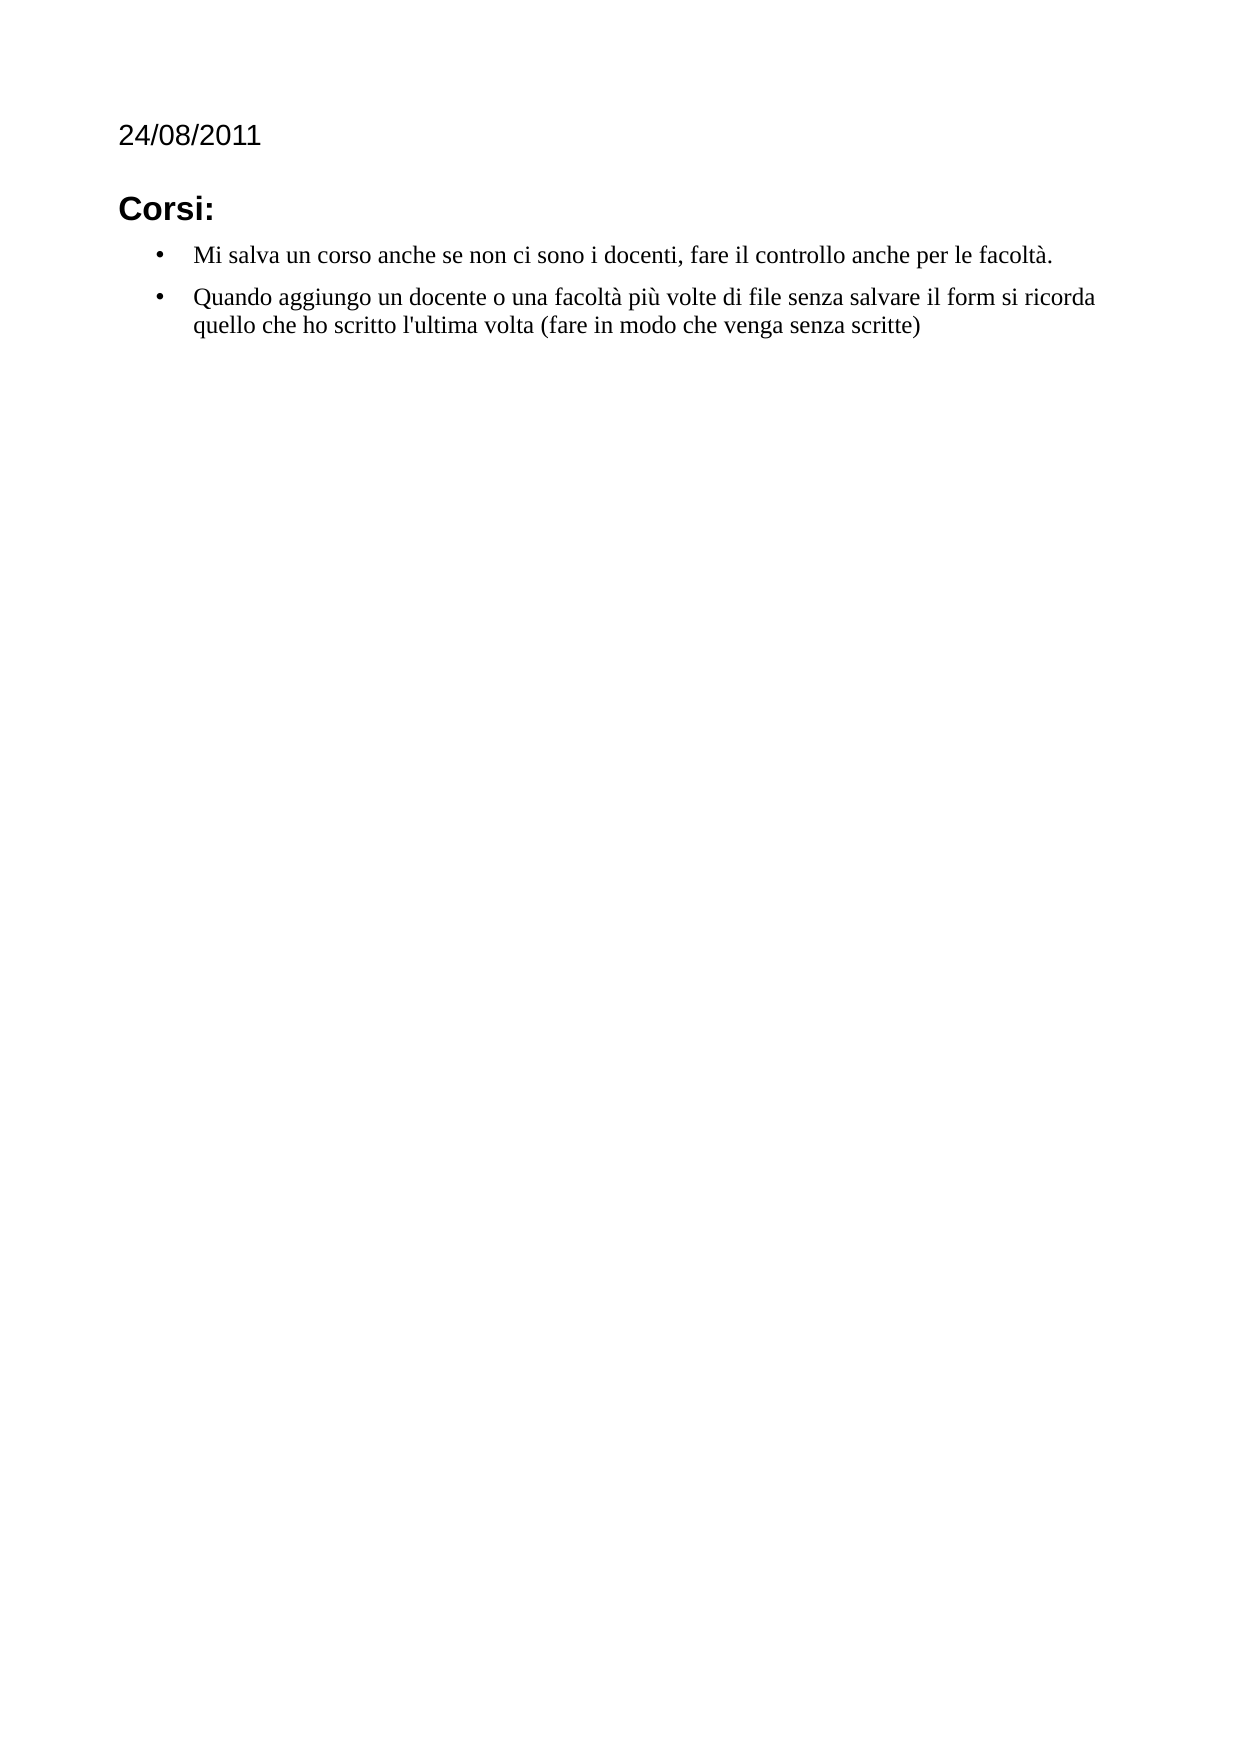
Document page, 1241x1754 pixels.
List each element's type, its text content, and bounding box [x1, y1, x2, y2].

subtitle 24/08/2011 [118, 118, 1122, 152]
subtitle Corsi: [118, 189, 1122, 228]
list Mi salva un corso anche se non ci sono i docenti, fare il controllo anche per le facoltà. [156, 240, 1122, 269]
list Quando aggiungo un docente o una facoltà più volte di file senza salvare il form si ricorda quello che ho scritto l'ultima volta (fare in modo che venga senza scritte) [156, 282, 1122, 339]
